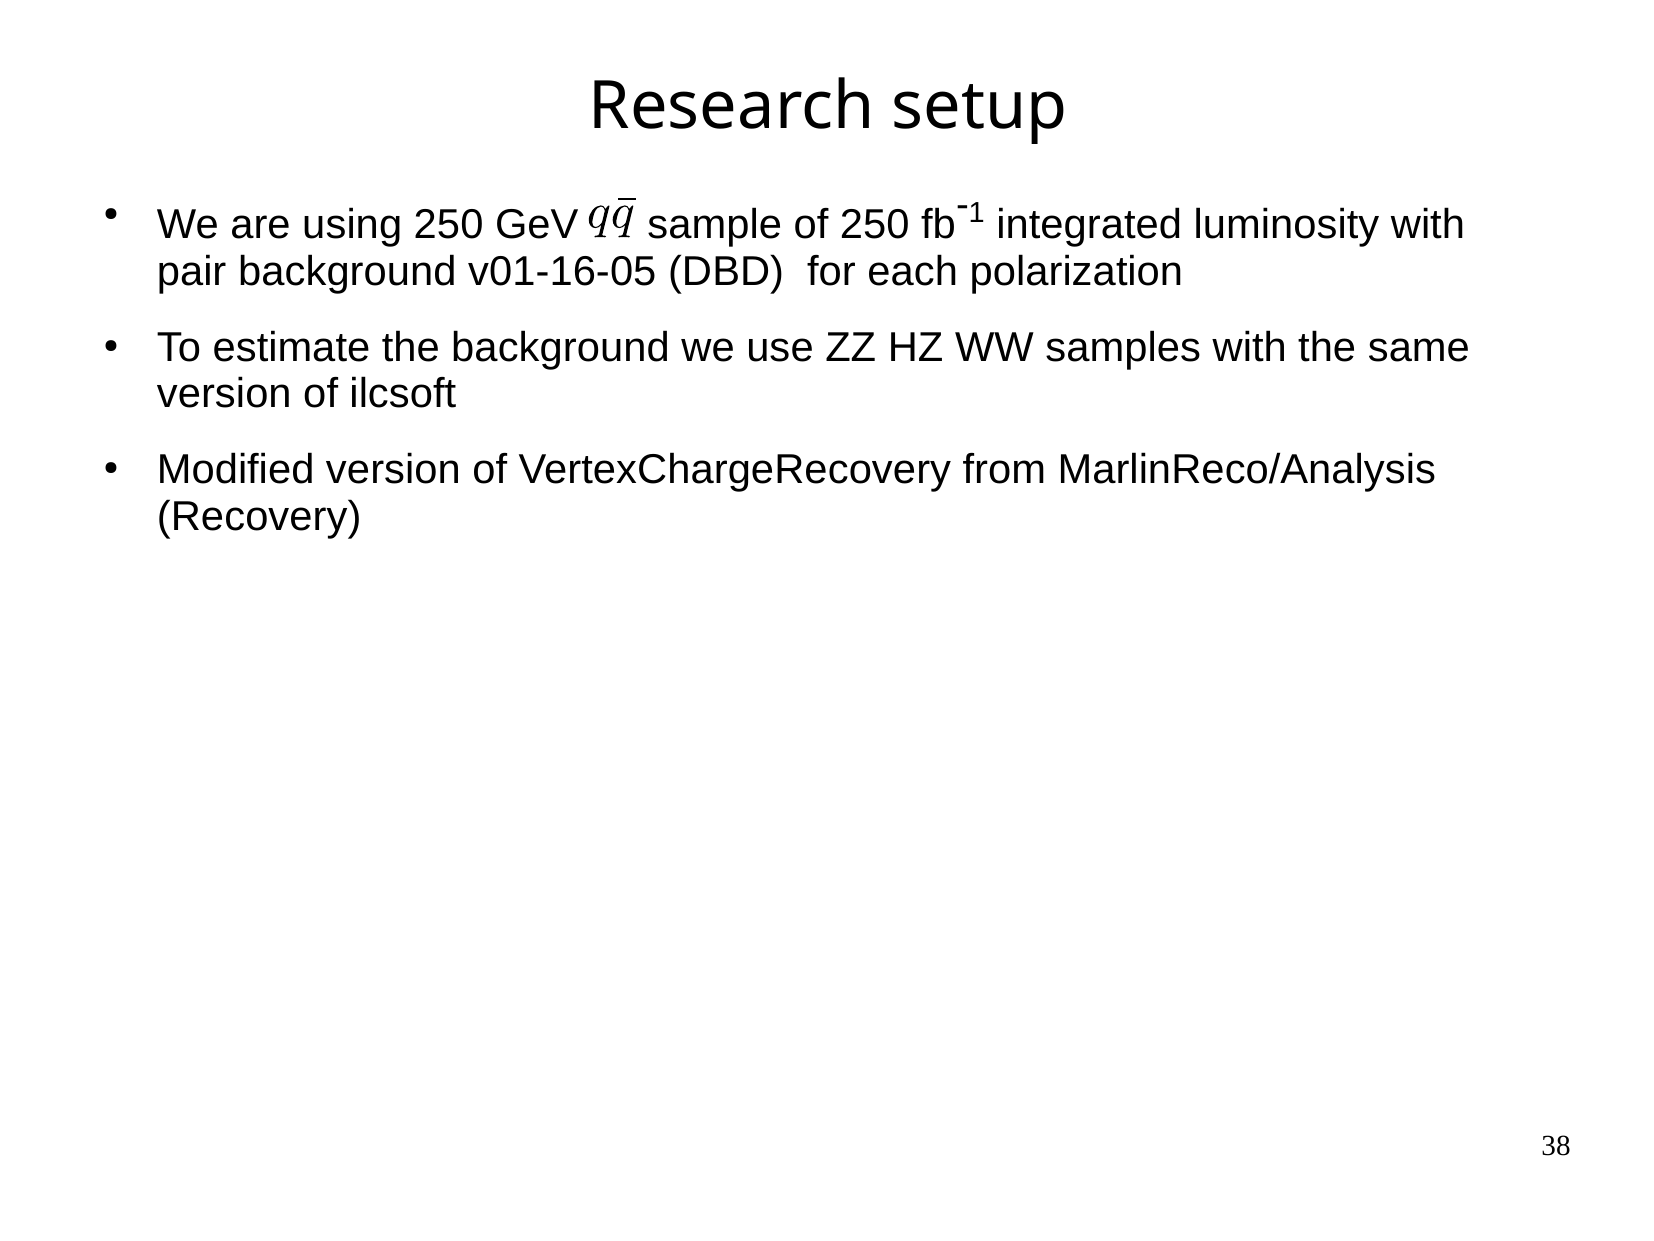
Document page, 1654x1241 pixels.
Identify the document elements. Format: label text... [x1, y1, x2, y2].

text_box [586, 198, 640, 238]
list We are using 250 GeV sample of 250 fb-1 integrated luminosity with pair background v01-16-05 (DBD) for each polarization To estimate the background we use ZZ HZ WW samples with the same version of ilcsoft Modified version of VertexChargeRecovery from MarlinReco/Analysis (Recovery) [85, 182, 1531, 1171]
title Research setup [85, 52, 1571, 153]
